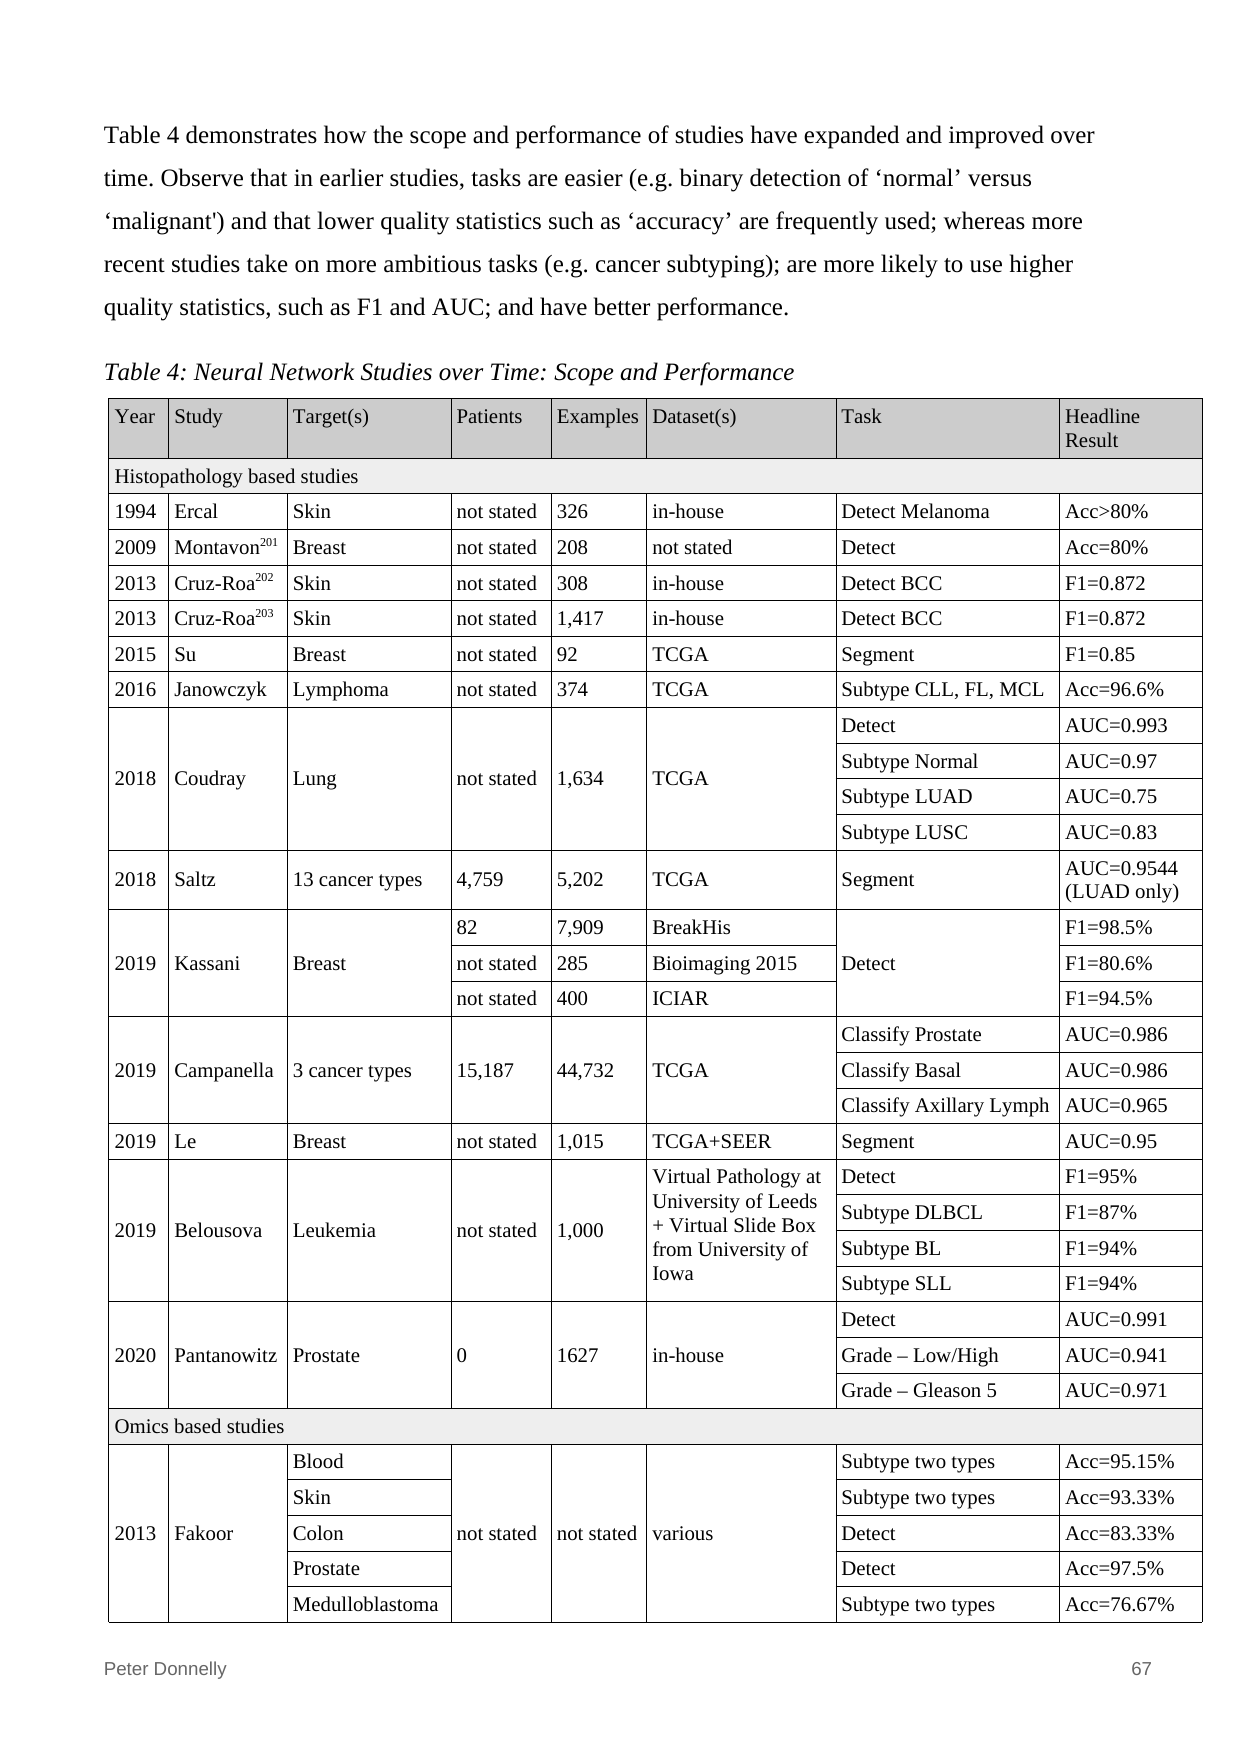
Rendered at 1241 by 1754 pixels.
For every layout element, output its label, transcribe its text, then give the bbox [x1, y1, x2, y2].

table_header Study [169, 399, 287, 458]
table_cell AUC=0.993 [1060, 708, 1202, 743]
table_cell Breast [288, 530, 451, 564]
table_cell Leukemia [288, 1160, 451, 1301]
table_cell Prostate [288, 1302, 451, 1408]
table_cell Skin [288, 494, 451, 529]
table_cell F1=95% [1060, 1160, 1202, 1194]
table_cell 1,417 [552, 601, 646, 636]
table_cell Acc=80% [1060, 530, 1202, 564]
table_header Target(s) [288, 399, 451, 458]
table_cell Bioimaging 2015 [647, 946, 836, 981]
table_cell 3 cancer types [288, 1017, 451, 1123]
table_cell Detect [837, 530, 1059, 564]
table_cell not stated [452, 637, 551, 671]
table_cell Breast [288, 1124, 451, 1159]
table_cell 1,634 [552, 708, 646, 849]
table_cell Pantanowitz [169, 1302, 287, 1408]
table_cell Detect [837, 1516, 1059, 1551]
table_cell not stated [452, 982, 551, 1016]
table_cell Cruz-Roa [169, 566, 287, 600]
table_cell Classify Prostate [837, 1017, 1059, 1052]
table_cell F1=0.872 [1060, 601, 1202, 636]
table_cell Belousova [169, 1160, 287, 1301]
table_cell 374 [552, 672, 646, 707]
table_cell not stated [452, 946, 551, 981]
table_cell Lymphoma [288, 672, 451, 707]
table_cell 2019 [109, 910, 168, 1016]
table_cell AUC=0.986 [1060, 1053, 1202, 1087]
table_cell not stated [452, 708, 551, 849]
table_cell 4,759 [452, 851, 551, 909]
table_cell F1=80.6% [1060, 946, 1202, 981]
table_cell AUC=0.83 [1060, 815, 1202, 849]
table_header Year [109, 399, 168, 458]
table_cell Acc=76.67% [1060, 1587, 1202, 1622]
table_cell Segment [837, 851, 1059, 909]
table_cell Detect [837, 1552, 1059, 1586]
table_cell Campanella [169, 1017, 287, 1123]
table_cell Subtype LUSC [837, 815, 1059, 849]
table_cell in-house [647, 601, 836, 636]
table_cell not stated [452, 530, 551, 564]
table_cell 44,732 [552, 1017, 646, 1123]
table_cell 2015 [109, 637, 168, 671]
table_cell 208 [552, 530, 646, 564]
table_cell F1=94% [1060, 1267, 1202, 1301]
table_cell 92 [552, 637, 646, 671]
table_header Task [837, 399, 1059, 458]
table_cell not stated [452, 601, 551, 636]
table_cell Classify Basal [837, 1053, 1059, 1087]
table_cell 2009 [109, 530, 168, 564]
table_cell Detect BCC [837, 601, 1059, 636]
table_cell Omics based studies [109, 1409, 1202, 1444]
table_cell Colon [288, 1516, 451, 1551]
table_cell F1=0.872 [1060, 566, 1202, 600]
table_cell TCGA [647, 708, 836, 849]
table_cell Cruz-Roa [169, 601, 287, 636]
table_cell Acc=96.6% [1060, 672, 1202, 707]
table_header Headline Result [1060, 399, 1202, 458]
table_cell F1=87% [1060, 1195, 1202, 1230]
table_header Patients [452, 399, 551, 458]
table_cell Fakoor [169, 1445, 287, 1622]
table_cell Detect BCC [837, 566, 1059, 600]
table_cell ICIAR [647, 982, 836, 1016]
table_cell in-house [647, 566, 836, 600]
table_cell not stated [552, 1445, 646, 1622]
table_cell Subtype two types [837, 1480, 1059, 1515]
table_cell Acc=97.5% [1060, 1552, 1202, 1586]
table_cell Subtype Normal [837, 744, 1059, 778]
table_cell not stated [452, 1160, 551, 1301]
table_cell Acc>80% [1060, 494, 1202, 529]
table_cell 326 [552, 494, 646, 529]
table_cell Coudray [169, 708, 287, 849]
table_cell AUC=0.95 [1060, 1124, 1202, 1159]
table_cell 2020 [109, 1302, 168, 1408]
table_cell Segment [837, 1124, 1059, 1159]
table_cell AUC=0.971 [1060, 1374, 1202, 1408]
table_cell Detect Melanoma [837, 494, 1059, 529]
table_cell Subtype BL [837, 1231, 1059, 1266]
table_cell TCGA [647, 1017, 836, 1123]
table_cell AUC=0.75 [1060, 779, 1202, 814]
table_cell 400 [552, 982, 646, 1016]
table_cell 5,202 [552, 851, 646, 909]
table_cell Detect [837, 1302, 1059, 1337]
table_cell TCGA [647, 851, 836, 909]
table_cell 1627 [552, 1302, 646, 1408]
table_cell Acc=83.33% [1060, 1516, 1202, 1551]
table_cell Le [169, 1124, 287, 1159]
table_cell AUC=0.941 [1060, 1338, 1202, 1372]
table_cell Detect [837, 708, 1059, 743]
table_cell various [647, 1445, 836, 1622]
table_cell Breast [288, 637, 451, 671]
table_cell 1994 [109, 494, 168, 529]
table_cell not stated [647, 530, 836, 564]
table_cell 1,015 [552, 1124, 646, 1159]
table_cell BreakHis [647, 910, 836, 945]
table_cell Subtype two types [837, 1445, 1059, 1479]
text Table 4: Neural Network Studies over Time: Scope and Performance [103, 357, 1146, 386]
table_cell TCGA+SEER [647, 1124, 836, 1159]
table_cell Skin [288, 601, 451, 636]
table_cell 2019 [109, 1160, 168, 1301]
table_cell 15,187 [452, 1017, 551, 1123]
table_cell 285 [552, 946, 646, 981]
table_cell AUC=0.965 [1060, 1089, 1202, 1123]
table_cell Acc=93.33% [1060, 1480, 1202, 1515]
table_cell not stated [452, 1124, 551, 1159]
table_cell Subtype two types [837, 1587, 1059, 1622]
table_cell Segment [837, 637, 1059, 671]
table_cell 2018 [109, 708, 168, 849]
table_cell Medulloblastoma [288, 1587, 451, 1622]
text Table 4 demonstrates how the scope and performance of studies have expanded and improved over time. Observe that in earlier studies, tasks are easier (e.g. binary detection of ‘normal’ versus ‘malignant') and that lower quality statistics such as ‘accuracy’ are frequently used; whereas more recent studies take on more ambitious tasks (e.g. cancer subtyping); are more likely to use higher quality statistics, such as F1 and AUC; and have better performance. [103, 120, 1146, 321]
table_cell TCGA [647, 672, 836, 707]
table_cell 2013 [109, 1445, 168, 1622]
table_cell 2018 [109, 851, 168, 909]
table_cell Blood [288, 1445, 451, 1479]
table_cell 0 [452, 1302, 551, 1408]
table_cell Detect [837, 1160, 1059, 1194]
table_cell Subtype LUAD [837, 779, 1059, 814]
table_cell 2013 [109, 601, 168, 636]
table_cell 82 [452, 910, 551, 945]
table_cell Saltz [169, 851, 287, 909]
table_cell in-house [647, 1302, 836, 1408]
table_cell 1,000 [552, 1160, 646, 1301]
table_cell Kassani [169, 910, 287, 1016]
table_cell in-house [647, 494, 836, 529]
table_cell Lung [288, 708, 451, 849]
table_cell not stated [452, 1445, 551, 1622]
table_cell AUC=0.986 [1060, 1017, 1202, 1052]
table_cell Subtype SLL [837, 1267, 1059, 1301]
table_cell F1=0.85 [1060, 637, 1202, 671]
table_header Examples [552, 399, 646, 458]
table_cell 7,909 [552, 910, 646, 945]
table_cell AUC=0.97 [1060, 744, 1202, 778]
table_cell F1=98.5% [1060, 910, 1202, 945]
table_cell AUC=0.9544 (LUAD only) [1060, 851, 1202, 909]
table_cell Subtype DLBCL [837, 1195, 1059, 1230]
table_cell Skin [288, 566, 451, 600]
table_cell 308 [552, 566, 646, 600]
table_cell F1=94% [1060, 1231, 1202, 1266]
table_cell Grade – Low/High [837, 1338, 1059, 1372]
table_cell Histopathology based studies [109, 459, 1202, 493]
table_cell Breast [288, 910, 451, 1016]
table_cell Su [169, 637, 287, 671]
table_cell Janowczyk [169, 672, 287, 707]
table_cell Subtype CLL, FL, MCL [837, 672, 1059, 707]
table_cell not stated [452, 566, 551, 600]
table_cell Acc=95.15% [1060, 1445, 1202, 1479]
table_cell Montavon [169, 530, 287, 564]
table_cell 13 cancer types [288, 851, 451, 909]
table_cell Classify Axillary Lymph [837, 1089, 1059, 1123]
table_cell AUC=0.991 [1060, 1302, 1202, 1337]
table_cell not stated [452, 494, 551, 529]
table_cell Grade – Gleason 5 [837, 1374, 1059, 1408]
table_cell Skin [288, 1480, 451, 1515]
table_cell TCGA [647, 637, 836, 671]
table_header Dataset(s) [647, 399, 836, 458]
table_cell Ercal [169, 494, 287, 529]
table_cell Virtual Pathology at University of Leeds + Virtual Slide Box from University of Iowa [647, 1160, 836, 1301]
table_cell 2016 [109, 672, 168, 707]
table_cell 2013 [109, 566, 168, 600]
table_cell Detect [837, 910, 1059, 1016]
table_cell Prostate [288, 1552, 451, 1586]
table_cell 2019 [109, 1017, 168, 1123]
table_cell not stated [452, 672, 551, 707]
table_cell F1=94.5% [1060, 982, 1202, 1016]
table_cell 2019 [109, 1124, 168, 1159]
